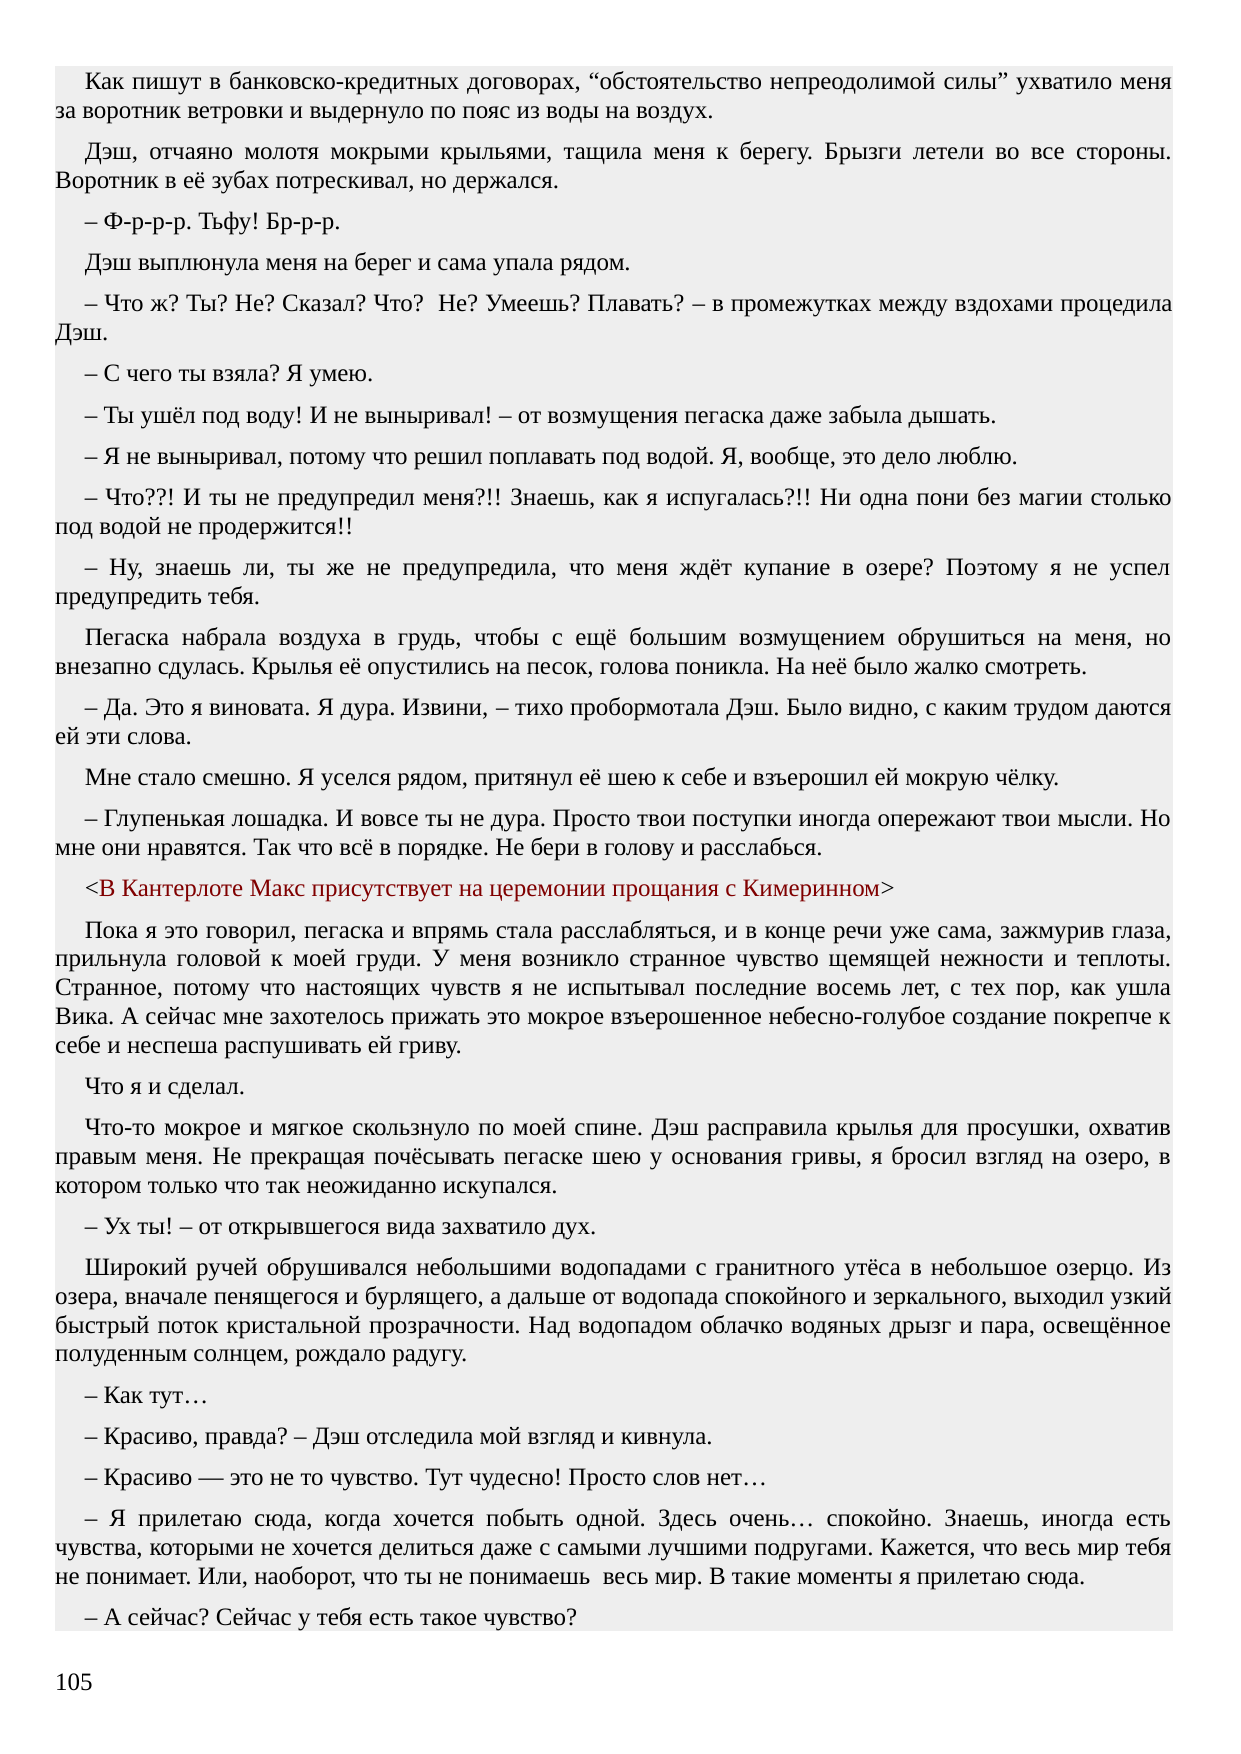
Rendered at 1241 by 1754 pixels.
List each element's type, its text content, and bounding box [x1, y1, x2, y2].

text – Как тут… [55, 1380, 1173, 1408]
text – Я не выныривал, потому что решил поплавать под водой. Я, вообще, это дело люблю. [55, 441, 1173, 470]
text – Ух ты! – от открывшегося вида захватило дух. [55, 1211, 1173, 1240]
text Как пишут в банковско-кредитных договорах, “обстоятельство непреодолимой силы” ухватило меня за воротник ветровки и выдернуло по пояс из воды на воздух. [55, 66, 1173, 123]
text – Ты ушёл под воду! И не выныривал! – от возмущения пегаска даже забыла дышать. [55, 400, 1173, 428]
text – А сейчас? Сейчас у тебя есть такое чувство? [55, 1602, 1173, 1631]
text Мне стало смешно. Я уселся рядом, притянул её шею к себе и взъерошил ей мокрую чёлку. [55, 762, 1173, 791]
text – Ф-р-р-р. Тьфу! Бр-р-р. [55, 206, 1173, 235]
text Широкий ручей обрушивался небольшими водопадами с гранитного утёса в небольшое озерцо. Из озера, вначале пенящегося и бурлящего, а дальше от водопада спокойного и зеркального, выходил узкий быстрый поток кристальной прозрачности. Над водопадом облачко водяных дрызг и пара, освещённое полуденным солнцем, рождало радугу. [55, 1252, 1173, 1367]
text – Я прилетаю сюда, когда хочется побыть одной. Здесь очень… спокойно. Знаешь, иногда есть чувства, которыми не хочется делиться даже с самыми лучшими подругами. Кажется, что весь мир тебя не понимает. Или, наоборот, что ты не понимаешь весь мир. В такие моменты я прилетаю сюда. [55, 1503, 1173, 1590]
text Пока я это говорил, пегаска и впрямь стала расслабляться, и в конце речи уже сама, зажмурив глаза, прильнула головой к моей груди. У меня возникло странное чувство щемящей нежности и теплоты. Странное, потому что настоящих чувств я не испытывал последние восемь лет, с тех пор, как ушла Вика. А сейчас мне захотелось прижать это мокрое взъерошенное небесно-голубое создание покрепче к себе и неспеша распушивать ей гриву. [55, 915, 1173, 1058]
text – Что ж? Ты? Не? Сказал? Что? Не? Умеешь? Плавать? – в промежутках между вздохами процедила Дэш. [55, 288, 1173, 346]
text – Глупенькая лошадка. И вовсе ты не дура. Просто твои поступки иногда опережают твои мысли. Но мне они нравятся. Так что всё в порядке. Не бери в голову и расслабься. [55, 803, 1173, 861]
text Пегаска набрала воздуха в грудь, чтобы с ещё большим возмущением обрушиться на меня, но внезапно сдулась. Крылья её опустились на песок, голова поникла. На неё было жалко смотреть. [55, 622, 1173, 680]
text Что я и сделал. [55, 1071, 1173, 1100]
text – Да. Это я виновата. Я дура. Извини, – тихо пробормотала Дэш. Было видно, с каким трудом даются ей эти слова. [55, 692, 1173, 750]
text Что-то мокрое и мягкое скользнуло по моей спине. Дэш расправила крылья для просушки, охватив правым меня. Не прекращая почёсывать пегаске шею у основания гривы, я бросил взгляд на озеро, в котором только что так неожиданно искупался. [55, 1112, 1173, 1198]
text – Ну, знаешь ли, ты же не предупредила, что меня ждёт купание в озере? Поэтому я не успел предупредить тебя. [55, 552, 1173, 610]
text Дэш, отчаяно молотя мокрыми крыльями, тащила меня к берегу. Брызги летели во все стороны. Воротник в её зубах потрескивал, но держался. [55, 136, 1173, 193]
text – С чего ты взяла? Я умею. [55, 358, 1173, 387]
text <В Кантерлоте Макс присутствует на церемонии прощания с Кимеринном> [55, 873, 1173, 902]
text – Что??! И ты не предупредил меня?!! Знаешь, как я испугалась?!! Ни одна пони без магии столько под водой не продержится!! [55, 482, 1173, 540]
text Дэш выплюнула меня на берег и сама упала рядом. [55, 247, 1173, 276]
text – Красиво — это не то чувство. Тут чудесно! Просто слов нет… [55, 1462, 1173, 1491]
text – Красиво, правда? – Дэш отследила мой взгляд и кивнула. [55, 1421, 1173, 1450]
